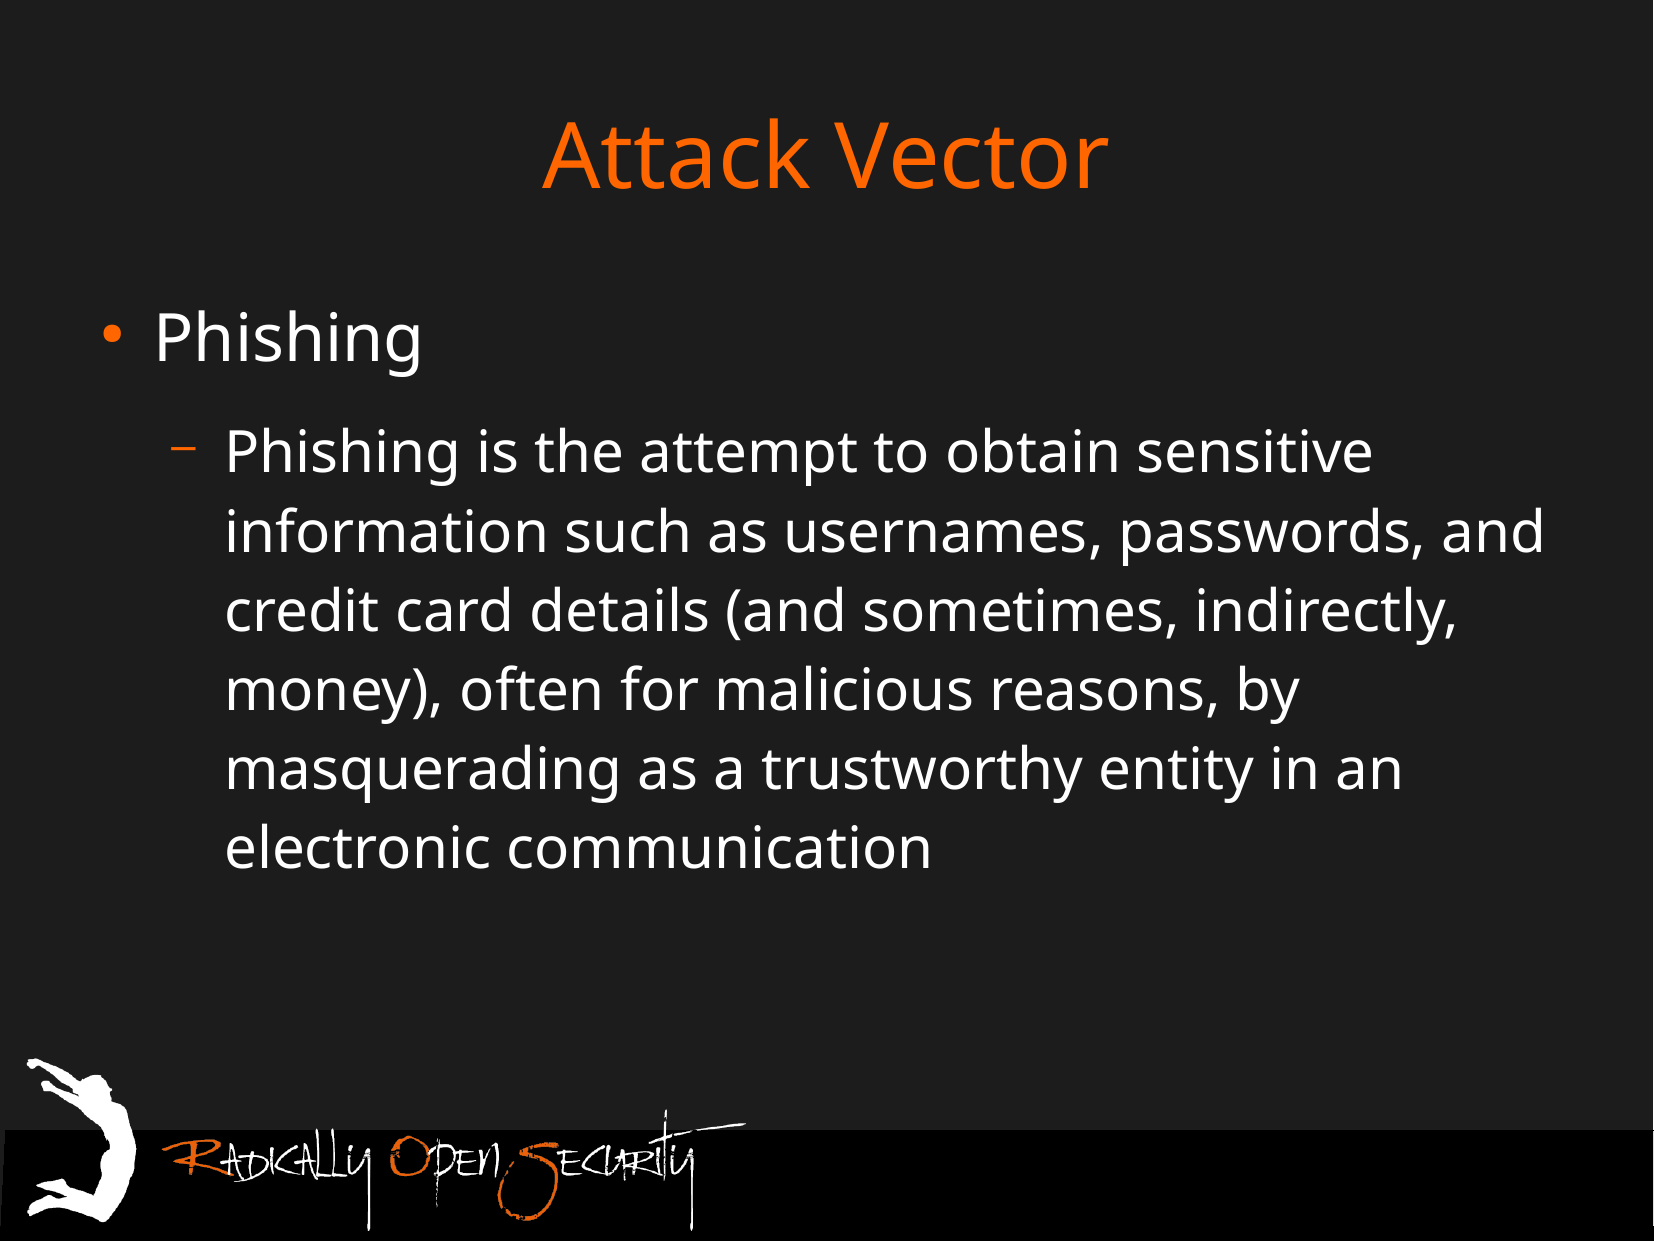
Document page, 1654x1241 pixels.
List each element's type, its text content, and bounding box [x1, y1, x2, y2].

title Attack Vector [82, 49, 1571, 257]
picture [0, 1022, 778, 1241]
list Phishing Phishing is the attempt to obtain sensitive information such as usernames, passwords, and credit card details (and sometimes, indirectly, money), often for malicious reasons, by masquerading as a trustworthy entity in an electronic communication [82, 290, 1571, 1010]
